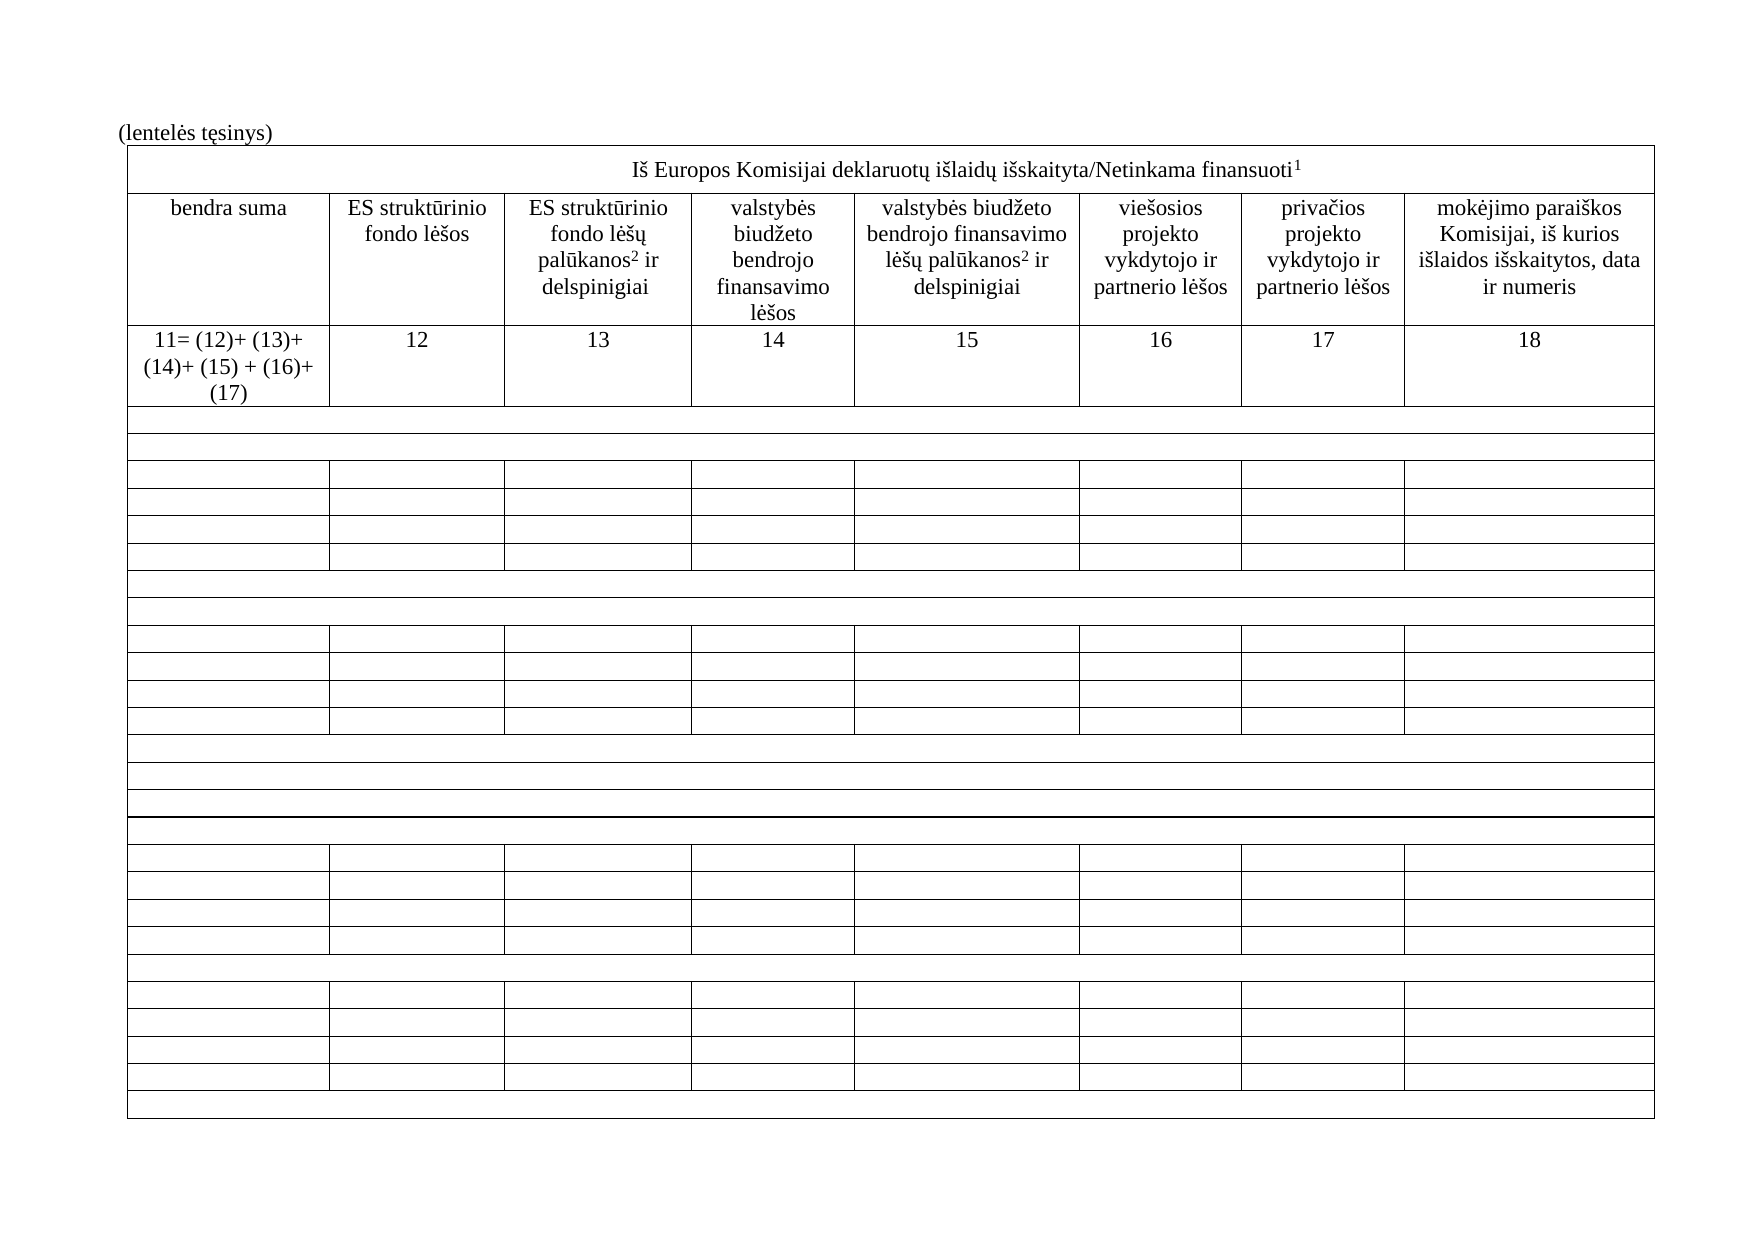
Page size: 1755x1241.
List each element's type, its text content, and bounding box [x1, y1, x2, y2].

table_cell [1080, 982, 1241, 1008]
table_cell [128, 845, 329, 871]
table_cell 16 [1080, 326, 1241, 406]
table_cell [128, 763, 1654, 789]
table_cell [692, 845, 854, 871]
table_cell [1242, 845, 1404, 871]
table_cell [330, 461, 504, 488]
table_cell [330, 544, 504, 570]
table_cell [128, 434, 1654, 460]
table_cell [1242, 927, 1404, 953]
table_cell [1405, 1009, 1654, 1036]
table_cell [1242, 708, 1404, 734]
table_header Iš Europos Komisijai deklaruotų išlaidų išskaityta/Netinkama finansuoti1 [128, 146, 1654, 193]
table_cell [692, 1037, 854, 1063]
table_cell [128, 872, 329, 899]
table_cell ES struktūrinio fondo lėšos [330, 194, 504, 325]
table_cell [1080, 708, 1241, 734]
table_cell [1080, 489, 1241, 515]
table_cell [1242, 653, 1404, 679]
table_cell [128, 927, 329, 953]
table_cell [505, 845, 691, 871]
table_cell [855, 626, 1079, 652]
table_cell [1405, 982, 1654, 1008]
table_cell [330, 489, 504, 515]
table_cell [1405, 927, 1654, 953]
table_cell [855, 1009, 1079, 1036]
table_cell [1242, 544, 1404, 570]
table_cell [330, 1009, 504, 1036]
table_cell [1242, 489, 1404, 515]
table_cell [1242, 1009, 1404, 1036]
table_cell [692, 653, 854, 679]
table_cell [505, 900, 691, 926]
table_cell 18 [1405, 326, 1654, 406]
table_cell [1080, 900, 1241, 926]
table_cell [128, 461, 329, 488]
table_cell [128, 790, 1654, 816]
table_cell 13 [505, 326, 691, 406]
table_cell [505, 681, 691, 707]
table_cell valstybės biudžeto bendrojo finansavimo lėšų palūkanos2 ir delspinigiai [855, 194, 1079, 325]
table_cell [855, 1064, 1079, 1090]
table_cell [855, 544, 1079, 570]
table_cell [1405, 544, 1654, 570]
table_cell [855, 845, 1079, 871]
table_cell [505, 872, 691, 899]
table_cell [330, 626, 504, 652]
table_cell [692, 708, 854, 734]
table_cell [128, 544, 329, 570]
table_cell [505, 516, 691, 542]
table_cell [1242, 626, 1404, 652]
table_cell [1242, 1037, 1404, 1063]
table_cell [1080, 544, 1241, 570]
table_cell mokėjimo paraiškos Komisijai, iš kurios išlaidos išskaitytos, data ir numeris [1405, 194, 1654, 325]
table_cell [330, 900, 504, 926]
table_cell [1405, 708, 1654, 734]
table_cell [692, 1064, 854, 1090]
table_cell [505, 1009, 691, 1036]
table_cell [692, 544, 854, 570]
table_cell [692, 1009, 854, 1036]
table_cell [128, 681, 329, 707]
table_cell [1405, 489, 1654, 515]
table_cell [330, 653, 504, 679]
table_cell [505, 982, 691, 1008]
table_cell [1405, 900, 1654, 926]
table_cell [1080, 516, 1241, 542]
table_cell privačios projekto vykdytojo ir partnerio lėšos [1242, 194, 1404, 325]
table_cell [128, 708, 329, 734]
table_cell [128, 571, 1654, 597]
table_cell [692, 461, 854, 488]
table_cell [1080, 927, 1241, 953]
table_cell [505, 461, 691, 488]
table_cell [855, 900, 1079, 926]
table_cell 14 [692, 326, 854, 406]
table_cell [855, 653, 1079, 679]
table_cell [1405, 681, 1654, 707]
table_cell [1080, 653, 1241, 679]
table_cell [1080, 845, 1241, 871]
table_cell [1080, 1064, 1241, 1090]
table_cell [128, 818, 1654, 844]
table_cell [692, 927, 854, 953]
table_cell [1405, 516, 1654, 542]
table_cell [855, 516, 1079, 542]
table_cell [505, 653, 691, 679]
table_cell [128, 653, 329, 679]
table_cell [128, 516, 329, 542]
table_cell [855, 681, 1079, 707]
table_cell [1405, 872, 1654, 899]
table_cell [505, 1037, 691, 1063]
table_cell [1405, 626, 1654, 652]
table_cell [505, 544, 691, 570]
table_cell [692, 489, 854, 515]
table_cell [1080, 681, 1241, 707]
table_cell [1405, 653, 1654, 679]
table_cell [1242, 900, 1404, 926]
table_cell [692, 516, 854, 542]
table_cell [1080, 461, 1241, 488]
table_cell ES struktūrinio fondo lėšų palūkanos2 ir delspinigiai [505, 194, 691, 325]
table_cell [128, 626, 329, 652]
table_cell [855, 1037, 1079, 1063]
table_cell [855, 982, 1079, 1008]
table_cell [1242, 516, 1404, 542]
table_cell [1080, 1009, 1241, 1036]
table_cell [128, 598, 1654, 625]
table_cell [128, 1064, 329, 1090]
table_cell 12 [330, 326, 504, 406]
table_cell [128, 489, 329, 515]
table_cell [505, 927, 691, 953]
text (lentelės tęsinys) [118, 119, 1636, 145]
table_cell [855, 927, 1079, 953]
table_cell [1405, 1064, 1654, 1090]
table_cell [330, 1037, 504, 1063]
table_cell [1080, 626, 1241, 652]
table_cell [330, 708, 504, 734]
table_cell [692, 900, 854, 926]
table_cell [855, 489, 1079, 515]
table_cell [692, 681, 854, 707]
table_cell [330, 681, 504, 707]
table_cell 11= (12)+ (13)+ (14)+ (15) + (16)+ (17) [128, 326, 329, 406]
table_cell [330, 845, 504, 871]
table_cell [1405, 845, 1654, 871]
table_cell [1242, 681, 1404, 707]
table_cell [330, 927, 504, 953]
table_cell valstybės biudžeto bendrojo finansavimo lėšos [692, 194, 854, 325]
table_cell [855, 708, 1079, 734]
table_cell [1242, 1064, 1404, 1090]
table_cell [128, 1091, 1654, 1118]
table_cell [128, 407, 1654, 433]
table_cell [330, 1064, 504, 1090]
table_cell [1405, 1037, 1654, 1063]
table_cell [505, 708, 691, 734]
table_cell 15 [855, 326, 1079, 406]
table_cell [692, 982, 854, 1008]
table_cell [1242, 872, 1404, 899]
table_cell viešosios projekto vykdytojo ir partnerio lėšos [1080, 194, 1241, 325]
table_cell [855, 461, 1079, 488]
table_cell [330, 516, 504, 542]
table_cell [505, 489, 691, 515]
table_cell [128, 955, 1654, 981]
table_cell [128, 982, 329, 1008]
table_cell [505, 1064, 691, 1090]
table_cell [1080, 1037, 1241, 1063]
table_cell [1080, 872, 1241, 899]
table_cell [1242, 461, 1404, 488]
table_cell [692, 626, 854, 652]
table_cell [128, 900, 329, 926]
table_cell [1405, 461, 1654, 488]
table_cell 17 [1242, 326, 1404, 406]
table_cell [128, 1009, 329, 1036]
table_cell [505, 626, 691, 652]
table_cell [128, 735, 1654, 762]
table_cell bendra suma [128, 194, 329, 325]
table_cell [330, 982, 504, 1008]
table_cell [855, 872, 1079, 899]
table_cell [330, 872, 504, 899]
table_cell [1242, 982, 1404, 1008]
table_cell [128, 1037, 329, 1063]
table_cell [692, 872, 854, 899]
